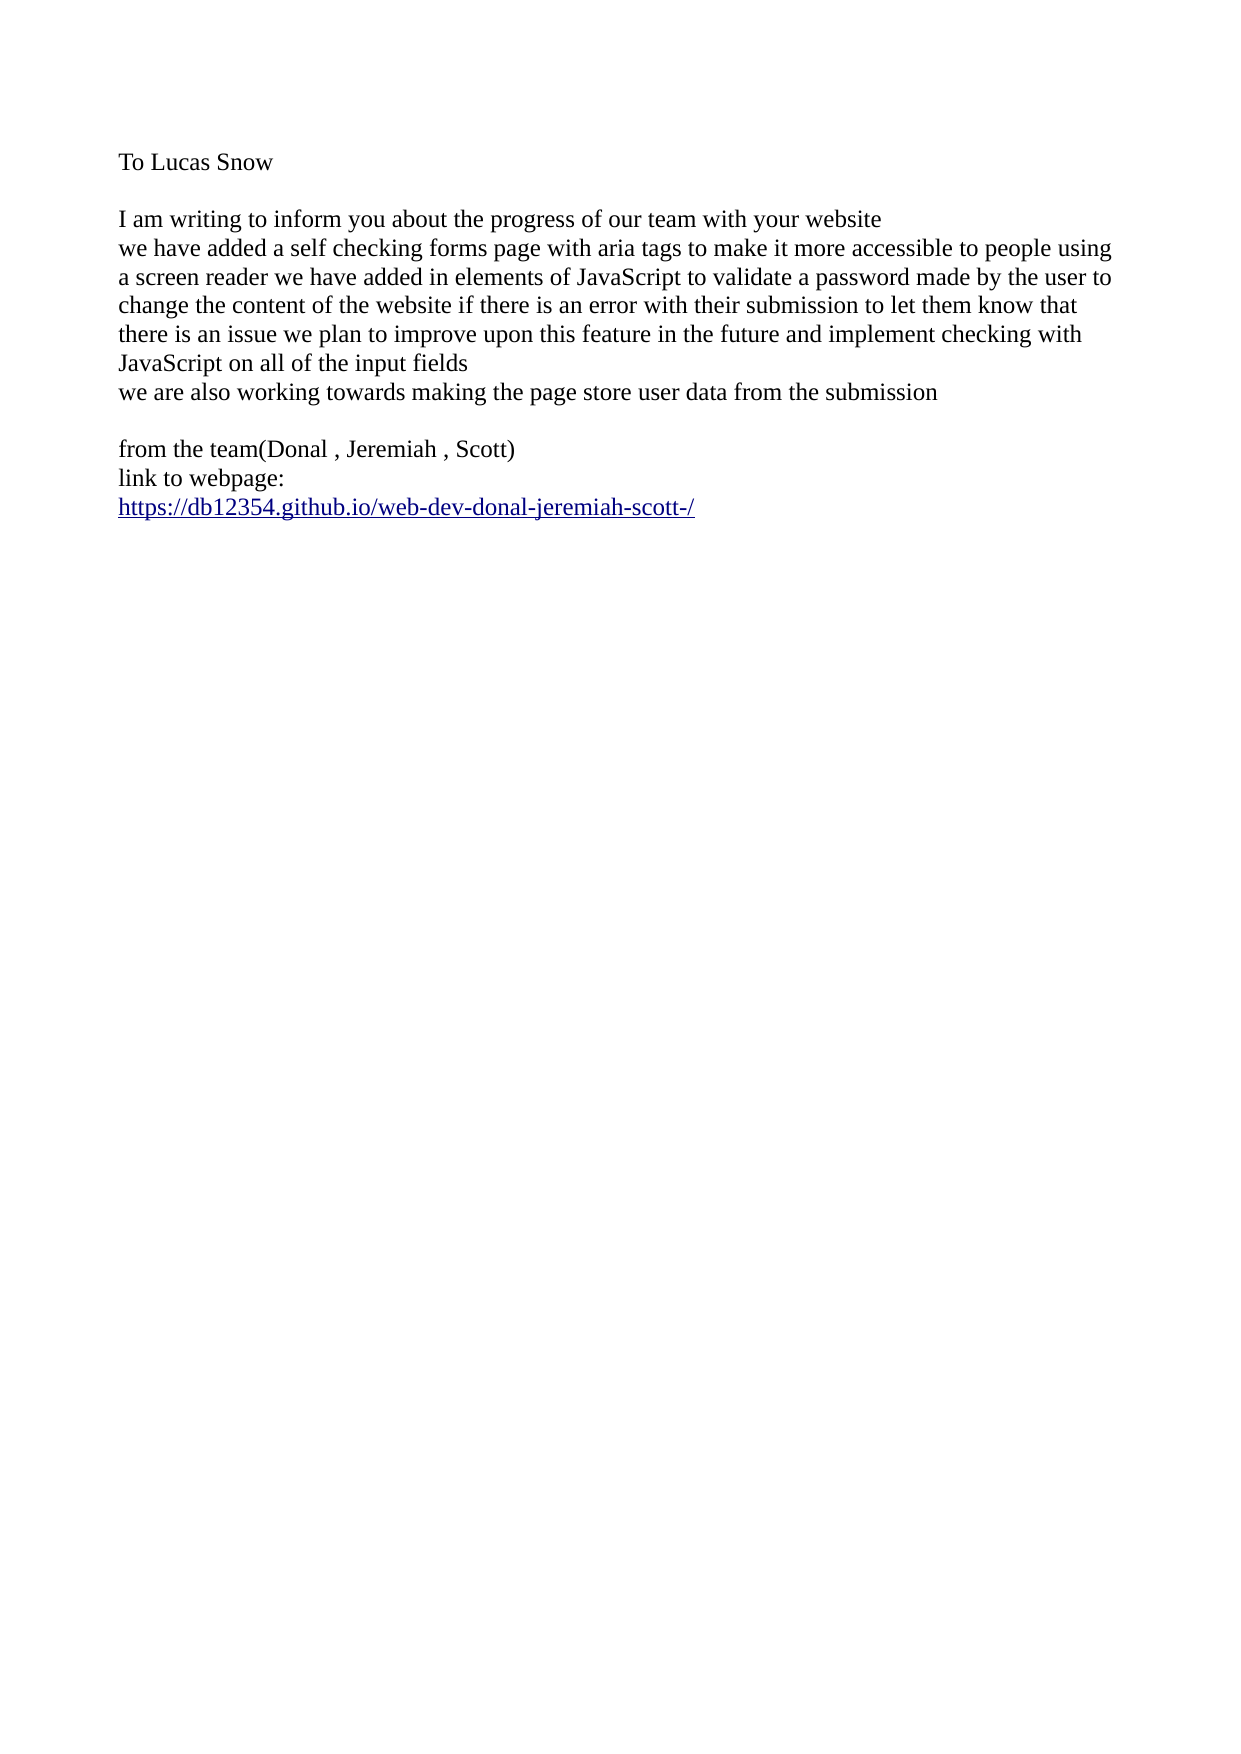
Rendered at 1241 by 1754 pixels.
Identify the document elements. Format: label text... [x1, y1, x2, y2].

text we are also working towards making the page store user data from the submission [118, 377, 1122, 406]
text from the team(Donal , Jeremiah , Scott) [118, 434, 1122, 463]
text To Lucas Snow [118, 147, 1122, 176]
text link to webpage: [118, 463, 1122, 492]
text https://db12354.github.io/web-dev-donal-jeremiah-scott-/ [118, 492, 1122, 521]
text we have added a self checking forms page with aria tags to make it more accessible to people using [118, 233, 1122, 262]
text I am writing to inform you about the progress of our team with your website [118, 204, 1122, 233]
text a screen reader we have added in elements of JavaScript to validate a password made by the user to change the content of the website if there is an error with their submission to let them know that there is an issue we plan to improve upon this feature in the future and implement checking with JavaScript on all of the input fields [118, 262, 1122, 377]
